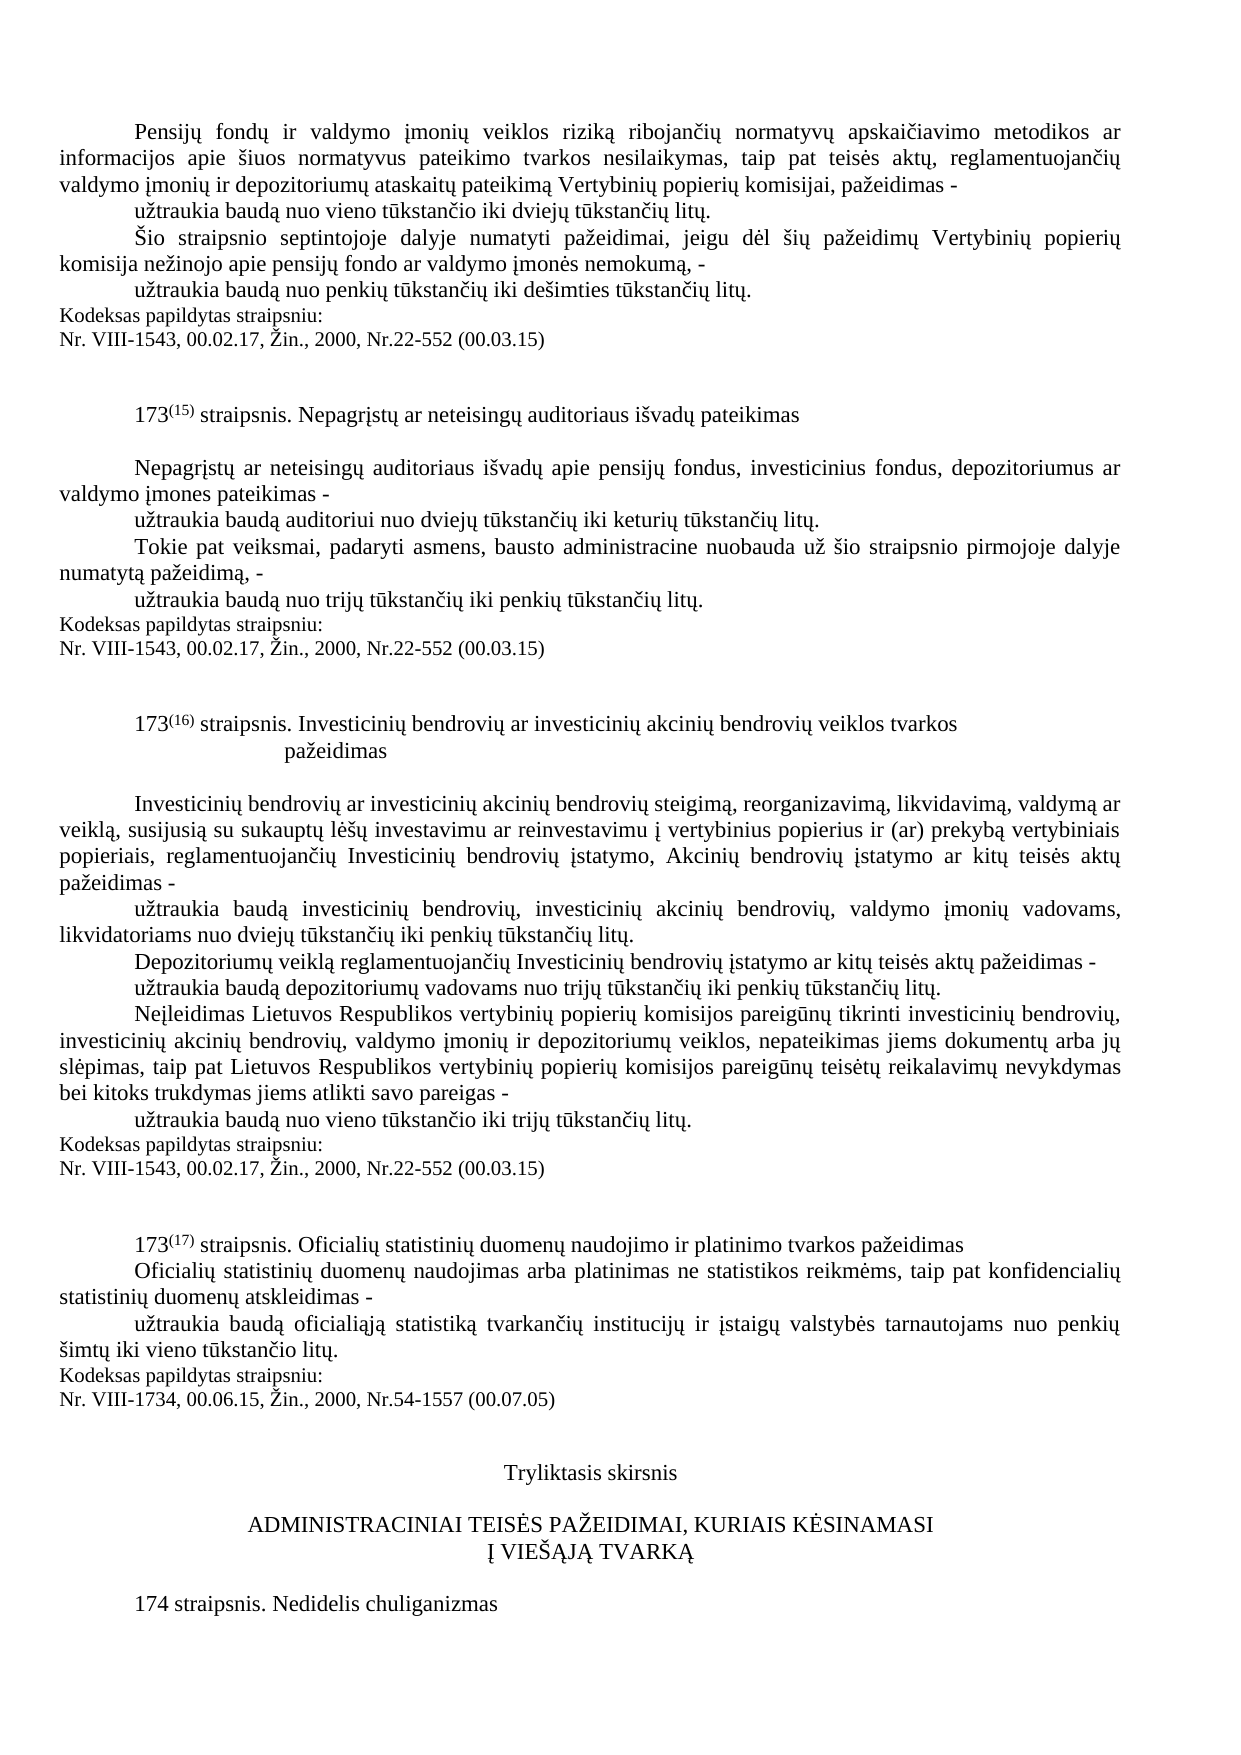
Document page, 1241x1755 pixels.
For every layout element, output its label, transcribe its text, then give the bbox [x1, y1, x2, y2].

text užtraukia baudą nuo trijų tūkstančių iki penkių tūkstančių litų. [59, 586, 1122, 612]
text 173(17) straipsnis. Oficialių statistinių duomenų naudojimo ir platinimo tvarkos pažeidimas [59, 1231, 1122, 1257]
text užtraukia baudą nuo penkių tūkstančių iki dešimties tūkstančių litų. [59, 276, 1122, 303]
text Tokie pat veiksmai, padaryti asmens, bausto administracine nuobauda už šio straipsnio pirmojoje dalyje numatytą pažeidimą, - [59, 533, 1122, 586]
text užtraukia baudą depozitoriumų vadovams nuo trijų tūkstančių iki penkių tūkstančių litų. [59, 974, 1122, 1000]
text Kodeksas papildytas straipsniu: [59, 1132, 1122, 1156]
text Nr. VIII-1543, 00.02.17, Žin., 2000, Nr.22-552 (00.03.15) [59, 636, 1122, 660]
text Oficialių statistinių duomenų naudojimas arba platinimas ne statistikos reikmėms, taip pat konfidencialių statistinių duomenų atskleidimas - [59, 1257, 1122, 1310]
text 173(15) straipsnis. Nepagrįstų ar neteisingų auditoriaus išvadų pateikimas [59, 401, 1122, 427]
text Nepagrįstų ar neteisingų auditoriaus išvadų apie pensijų fondus, investicinius fondus, depozitoriumus ar valdymo įmones pateikimas - [59, 454, 1122, 507]
text Nr. VIII-1734, 00.06.15, Žin., 2000, Nr.54-1557 (00.07.05) [59, 1387, 1122, 1411]
text 173(16) straipsnis. Investicinių bendrovių ar investicinių akcinių bendrovių veiklos tvarkos [134, 711, 1122, 737]
text ADMINISTRACINIAI TEISĖS PAŽEIDIMAI, KURIAIS KĖSINAMASI [59, 1511, 1122, 1538]
text užtraukia baudą auditoriui nuo dviejų tūkstančių iki keturių tūkstančių litų. [59, 507, 1122, 533]
text Šio straipsnio septintojoje dalyje numatyti pažeidimai, jeigu dėl šių pažeidimų Vertybinių popierių komisija nežinojo apie pensijų fondo ar valdymo įmonės nemokumą, - [59, 223, 1122, 276]
text Kodeksas papildytas straipsniu: [59, 1362, 1122, 1387]
text Nr. VIII-1543, 00.02.17, Žin., 2000, Nr.22-552 (00.03.15) [59, 1156, 1122, 1180]
text užtraukia baudą oficialiąją statistiką tvarkančių institucijų ir įstaigų valstybės tarnautojams nuo penkių šimtų iki vieno tūkstančio litų. [59, 1310, 1122, 1362]
text Investicinių bendrovių ar investicinių akcinių bendrovių steigimą, reorganizavimą, likvidavimą, valdymą ar veiklą, susijusią su sukauptų lėšų investavimu ar reinvestavimu į vertybinius popierius ir (ar) prekybą vertybiniais popieriais, reglamentuojančių Investicinių bendrovių įstatymo, Akcinių bendrovių įstatymo ar kitų teisės aktų pažeidimas - [59, 789, 1122, 895]
text Nr. VIII-1543, 00.02.17, Žin., 2000, Nr.22-552 (00.03.15) [59, 327, 1122, 351]
text užtraukia baudą nuo vieno tūkstančio iki trijų tūkstančių litų. [59, 1106, 1122, 1132]
text Depozitoriumų veiklą reglamentuojančių Investicinių bendrovių įstatymo ar kitų teisės aktų pažeidimas - [59, 948, 1122, 974]
text 174 straipsnis. Nedidelis chuliganizmas [59, 1591, 1122, 1617]
text Kodeksas papildytas straipsniu: [59, 303, 1122, 327]
text Kodeksas papildytas straipsniu: [59, 612, 1122, 636]
text Pensijų fondų ir valdymo įmonių veiklos riziką ribojančių normatyvų apskaičiavimo metodikos ar informacijos apie šiuos normatyvus pateikimo tvarkos nesilaikymas, taip pat teisės aktų, reglamentuojančių valdymo įmonių ir depozitoriumų ataskaitų pateikimą Vertybinių popierių komisijai, pažeidimas - [59, 118, 1122, 197]
text užtraukia baudą investicinių bendrovių, investicinių akcinių bendrovių, valdymo įmonių vadovams, likvidatoriams nuo dviejų tūkstančių iki penkių tūkstančių litų. [59, 895, 1122, 948]
text Neįleidimas Lietuvos Respublikos vertybinių popierių komisijos pareigūnų tikrinti investicinių bendrovių, investicinių akcinių bendrovių, valdymo įmonių ir depozitoriumų veiklos, nepateikimas jiems dokumentų arba jų slėpimas, taip pat Lietuvos Respublikos vertybinių popierių komisijos pareigūnų teisėtų reikalavimų nevykdymas bei kitoks trukdymas jiems atlikti savo pareigas - [59, 1000, 1122, 1106]
text Į VIEŠĄJĄ TVARKĄ [59, 1538, 1122, 1564]
text pažeidimas [284, 737, 1122, 763]
text užtraukia baudą nuo vieno tūkstančio iki dviejų tūkstančių litų. [59, 197, 1122, 223]
text Tryliktasis skirsnis [59, 1459, 1122, 1485]
